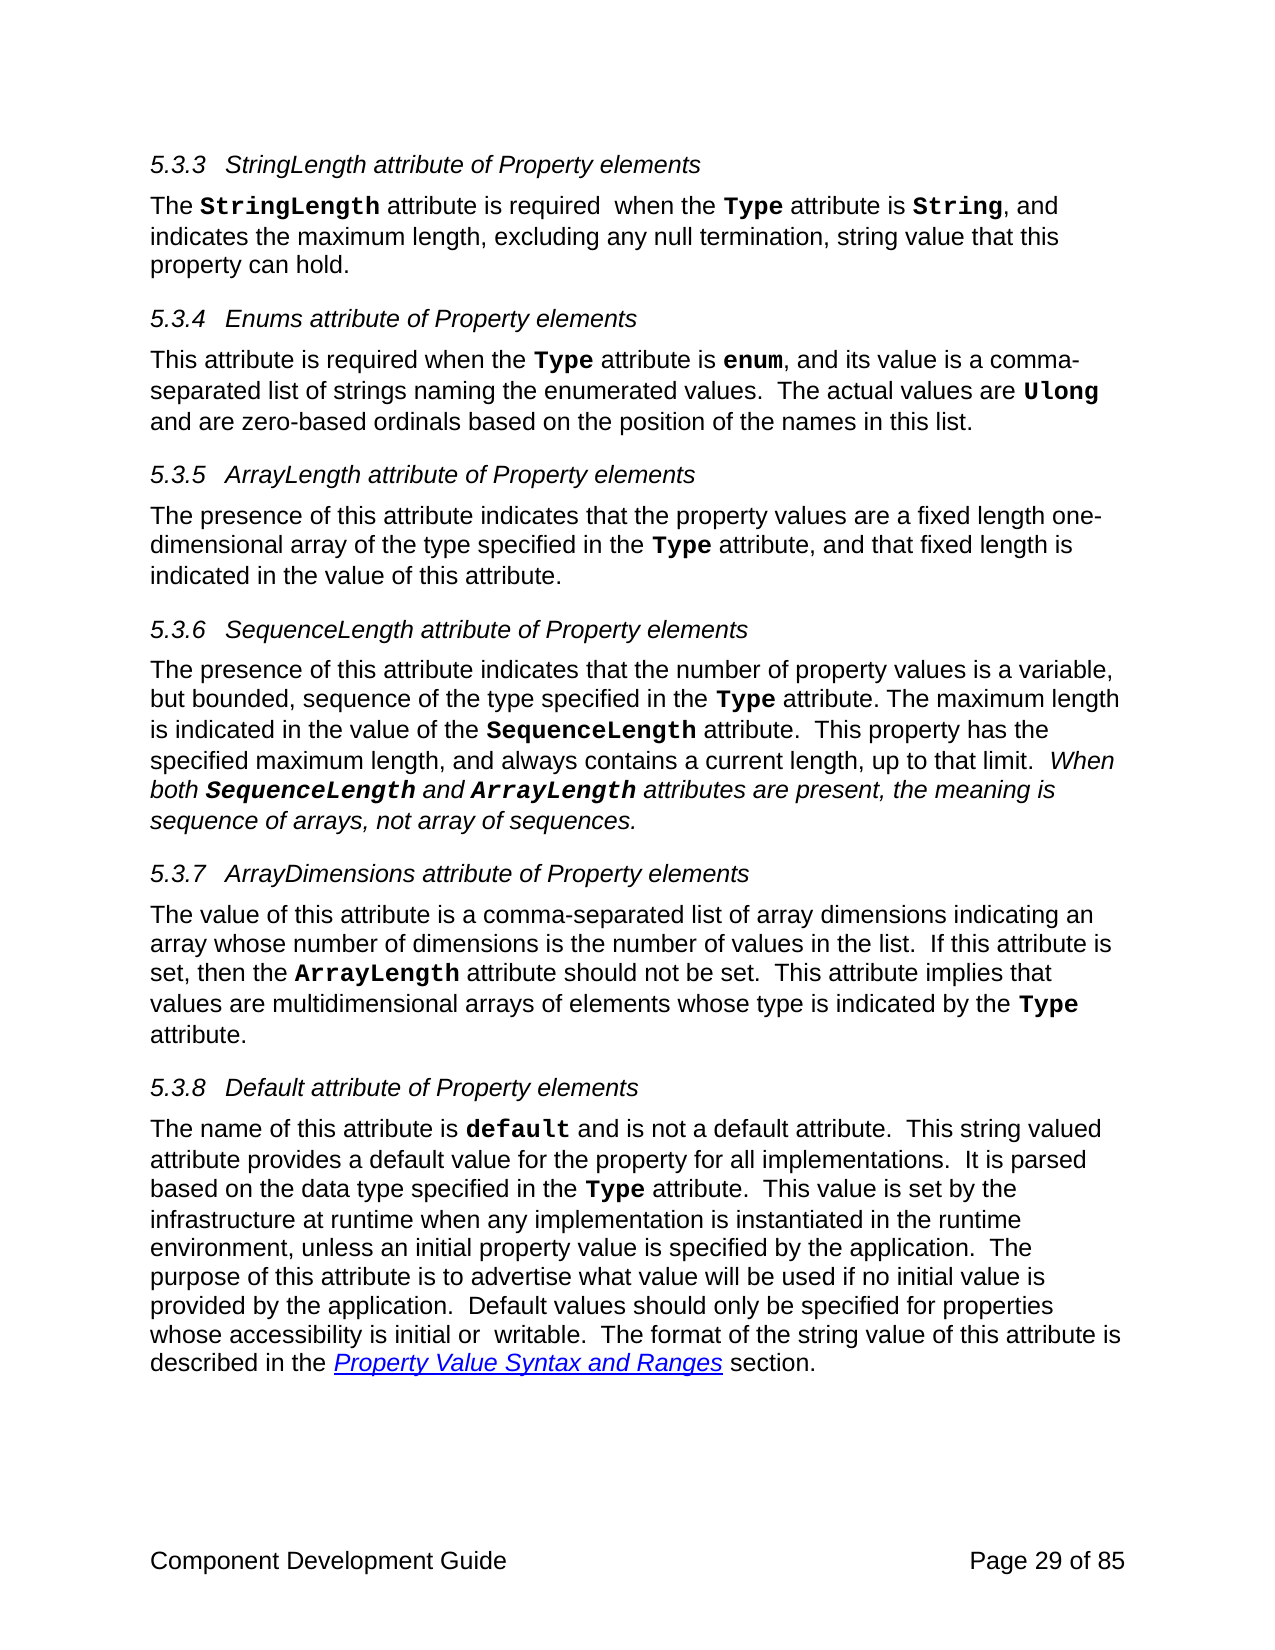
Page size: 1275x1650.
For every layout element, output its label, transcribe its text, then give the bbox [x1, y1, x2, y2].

text The StringLength attribute is required when the Type attribute is String, and indicates the maximum length, excluding any null termination, string value that this property can hold. [150, 191, 1125, 279]
text The name of this attribute is default and is not a default attribute. This string valued attribute provides a default value for the property for all implementations. It is parsed based on the data type specified in the Type attribute. This value is set by the infrastructure at runtime when any implementation is instantiated in the runtime environment, unless an initial property value is specified by the application. The purpose of this attribute is to advertise what value will be used if no initial value is provided by the application. Default values should only be specified for properties whose accessibility is initial or writable. The format of the string value of this attribute is described in the Property Value Syntax and Ranges section. [150, 1114, 1125, 1377]
text This attribute is required when the Type attribute is enum, and its value is a comma-separated list of strings naming the enumerated values. The actual values are Ulong and are zero-based ordinals based on the position of the names in this list. [150, 345, 1125, 436]
text The presence of this attribute indicates that the number of property values is a variable, but bounded, sequence of the type specified in the Type attribute. The maximum length is indicated in the value of the SequenceLength attribute. This property has the specified maximum length, and always contains a current length, up to that limit. When both SequenceLength and ArrayLength attributes are present, the meaning is sequence of arrays, not array of sequences. [150, 655, 1125, 834]
subtitle StringLength attribute of Property elements [150, 150, 1125, 179]
text The presence of this attribute indicates that the property values are a fixed length one-dimensional array of the type specified in the Type attribute, and that fixed length is indicated in the value of this attribute. [150, 501, 1125, 590]
subtitle Enums attribute of Property elements [150, 304, 1125, 333]
subtitle SequenceLength attribute of Property elements [150, 615, 1125, 643]
subtitle ArrayLength attribute of Property elements [150, 461, 1125, 489]
subtitle Default attribute of Property elements [150, 1073, 1125, 1102]
subtitle ArrayDimensions attribute of Property elements [150, 859, 1125, 888]
text The value of this attribute is a comma-separated list of array dimensions indicating an array whose number of dimensions is the number of values in the list. If this attribute is set, then the ArrayLength attribute should not be set. This attribute implies that values are multidimensional arrays of elements whose type is indicated by the Type attribute. [150, 900, 1125, 1048]
